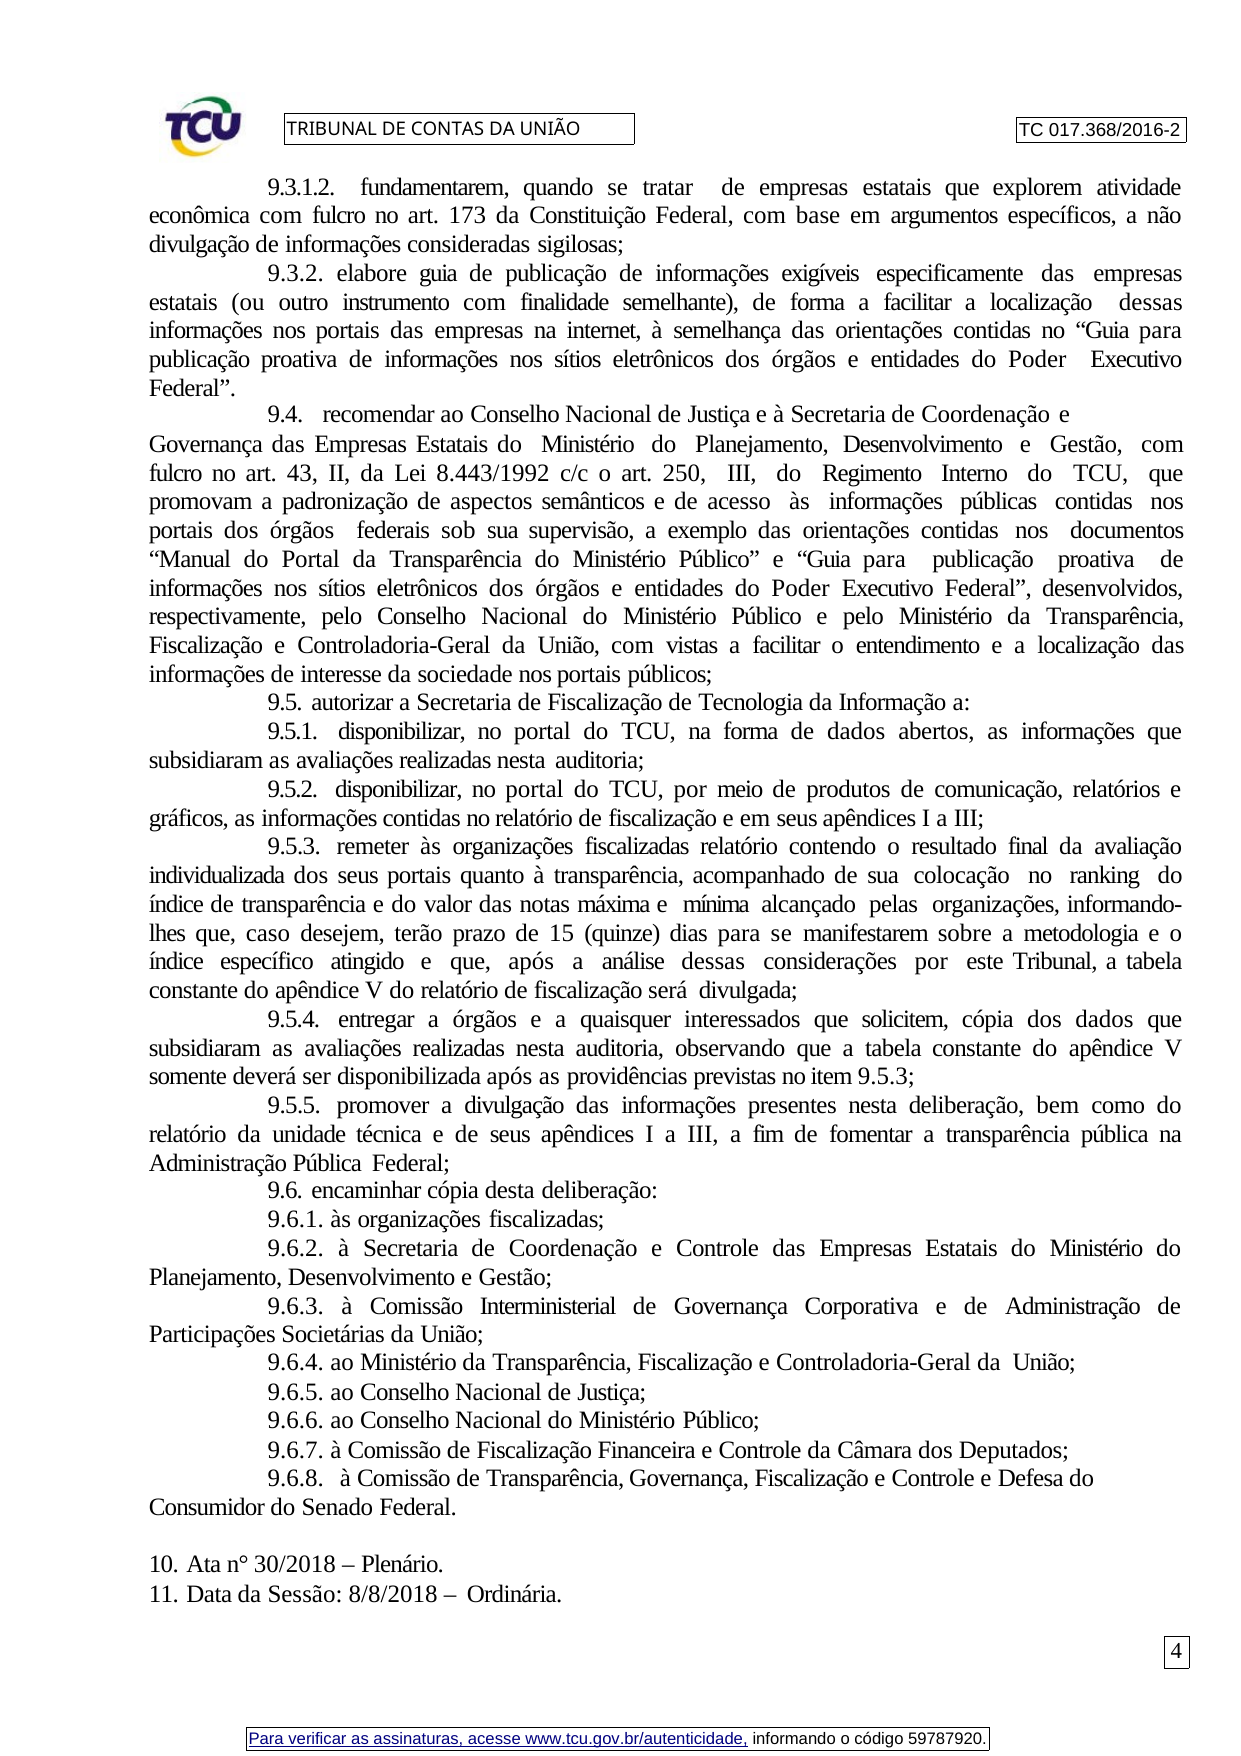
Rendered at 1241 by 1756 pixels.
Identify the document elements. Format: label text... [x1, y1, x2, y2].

list à Comissão Interministerial de Governança Corporativa e de Administração de Participações Societárias da União; [148, 1292, 1181, 1348]
list remeter às organizações fiscalizadas relatório contendo o resultado final da avaliação individualizada dos seus portais quanto à transparência, acompanhado de sua colocação no ranking do índice de transparência e do valor das notas máxima e mínima alcançado pelas organizações, informando-lhes que, caso desejem, terão prazo de 15 (quinze) dias para se manifestarem sobre a metodologia e o índice específico atingido e que, após a análise dessas considerações por este Tribunal, a tabela constante do apêndice V do relatório de fiscalização será divulgada; [148, 831, 1183, 1004]
list encaminhar cópia desta deliberação: [267, 1177, 1240, 1204]
list promover a divulgação das informações presentes nesta deliberação, bem como do relatório da unidade técnica e de seus apêndices I a III, a fim de fomentar a transparência pública na Administração Pública Federal; [148, 1091, 1182, 1177]
list ao Conselho Nacional do Ministério Público; [267, 1406, 1240, 1434]
picture [159, 92, 247, 163]
list recomendar ao Conselho Nacional de Justiça e à Secretaria de Coordenação e [267, 402, 1240, 428]
text 9.3.2. elabore guia de publicação de informações exigíveis especificamente das empresas estatais (ou outro instrumento com finalidade semelhante), de forma a facilitar a localização dessas informações nos portais das empresas na internet, à semelhança das orientações contidas no “Guia para publicação proativa de informações nos sítios eletrônicos dos órgãos e entidades do Poder Executivo Federal”. [148, 258, 1183, 402]
list à Secretaria de Coordenação e Controle das Empresas Estatais do Ministério do Planejamento, Desenvolvimento e Gestão; [148, 1234, 1181, 1290]
list fundamentarem, quando se tratar de empresas estatais que explorem atividade econômica com fulcro no art. 173 da Constituição Federal, com base em argumentos específicos, a não divulgação de informações consideradas sigilosas; [148, 172, 1182, 258]
list disponibilizar, no portal do TCU, por meio de produtos de comunicação, relatórios e gráficos, as informações contidas no relatório de fiscalização e em seus apêndices I a III; [148, 775, 1181, 831]
list ao Conselho Nacional de Justiça; [267, 1377, 1240, 1406]
text Governança das Empresas Estatais do Ministério do Planejamento, Desenvolvimento e Gestão, com fulcro no art. 43, II, da Lei 8.443/1992 c/c o art. 250, III, do Regimento Interno do TCU, que promovam a padronização de aspectos semânticos e de acesso às informações públicas contidas nos portais dos órgãos federais sob sua supervisão, a exemplo das orientações contidas nos documentos “Manual do Portal da Transparência do Ministério Público” e “Guia para publicação proativa de informações nos sítios eletrônicos dos órgãos e entidades do Poder Executivo Federal”, desenvolvidos, respectivamente, pelo Conselho Nacional do Ministério Público e pelo Ministério da Transparência, Fiscalização e Controladoria-Geral da União, com vistas a facilitar o entendimento e a localização das informações de interesse da sociedade nos portais públicos; [148, 429, 1184, 688]
list disponibilizar, no portal do TCU, na forma de dados abertos, as informações que subsidiaram as avaliações realizadas nesta auditoria; [148, 717, 1183, 773]
list Data da Sessão: 8/8/2018 – Ordinária. [148, 1579, 1240, 1608]
list à Comissão de Transparência, Governança, Fiscalização e Controle e Defesa do Consumidor do Senado Federal. [148, 1464, 1181, 1520]
list Ata n° 30/2018 – Plenário. [148, 1549, 1240, 1578]
list às organizações fiscalizadas; [267, 1204, 1240, 1233]
list à Comissão de Fiscalização Financeira e Controle da Câmara dos Deputados; [267, 1435, 1240, 1464]
list entregar a órgãos e a quaisquer interessados que solicitem, cópia dos dados que subsidiaram as avaliações realizadas nesta auditoria, observando que a tabela constante do apêndice V somente deverá ser disponibilizada após as providências previstas no item 9.5.3; [148, 1005, 1182, 1089]
list autorizar a Secretaria de Fiscalização de Tecnologia da Informação a: [267, 688, 1240, 716]
list ao Ministério da Transparência, Fiscalização e Controladoria-Geral da União; [267, 1348, 1240, 1377]
